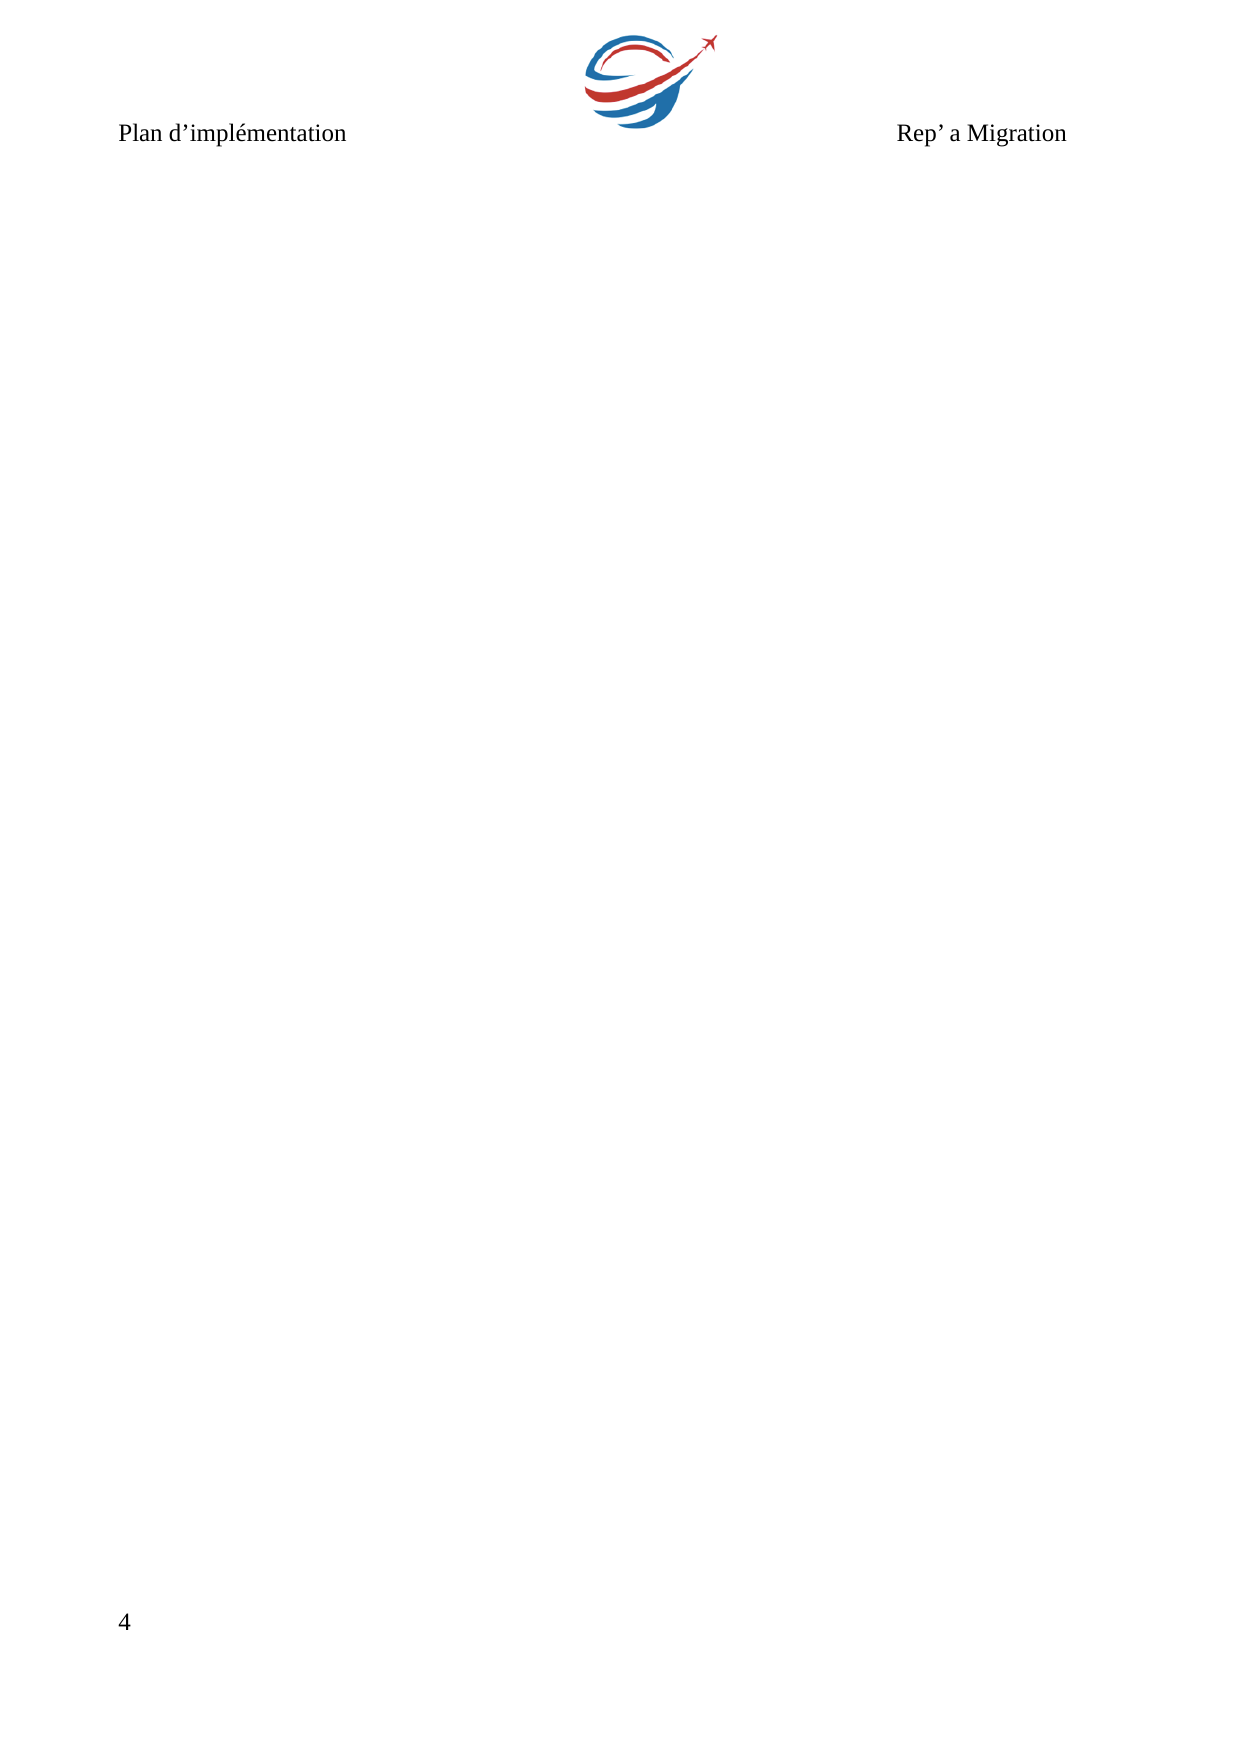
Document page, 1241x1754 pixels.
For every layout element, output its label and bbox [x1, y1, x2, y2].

picture [577, 14, 723, 155]
